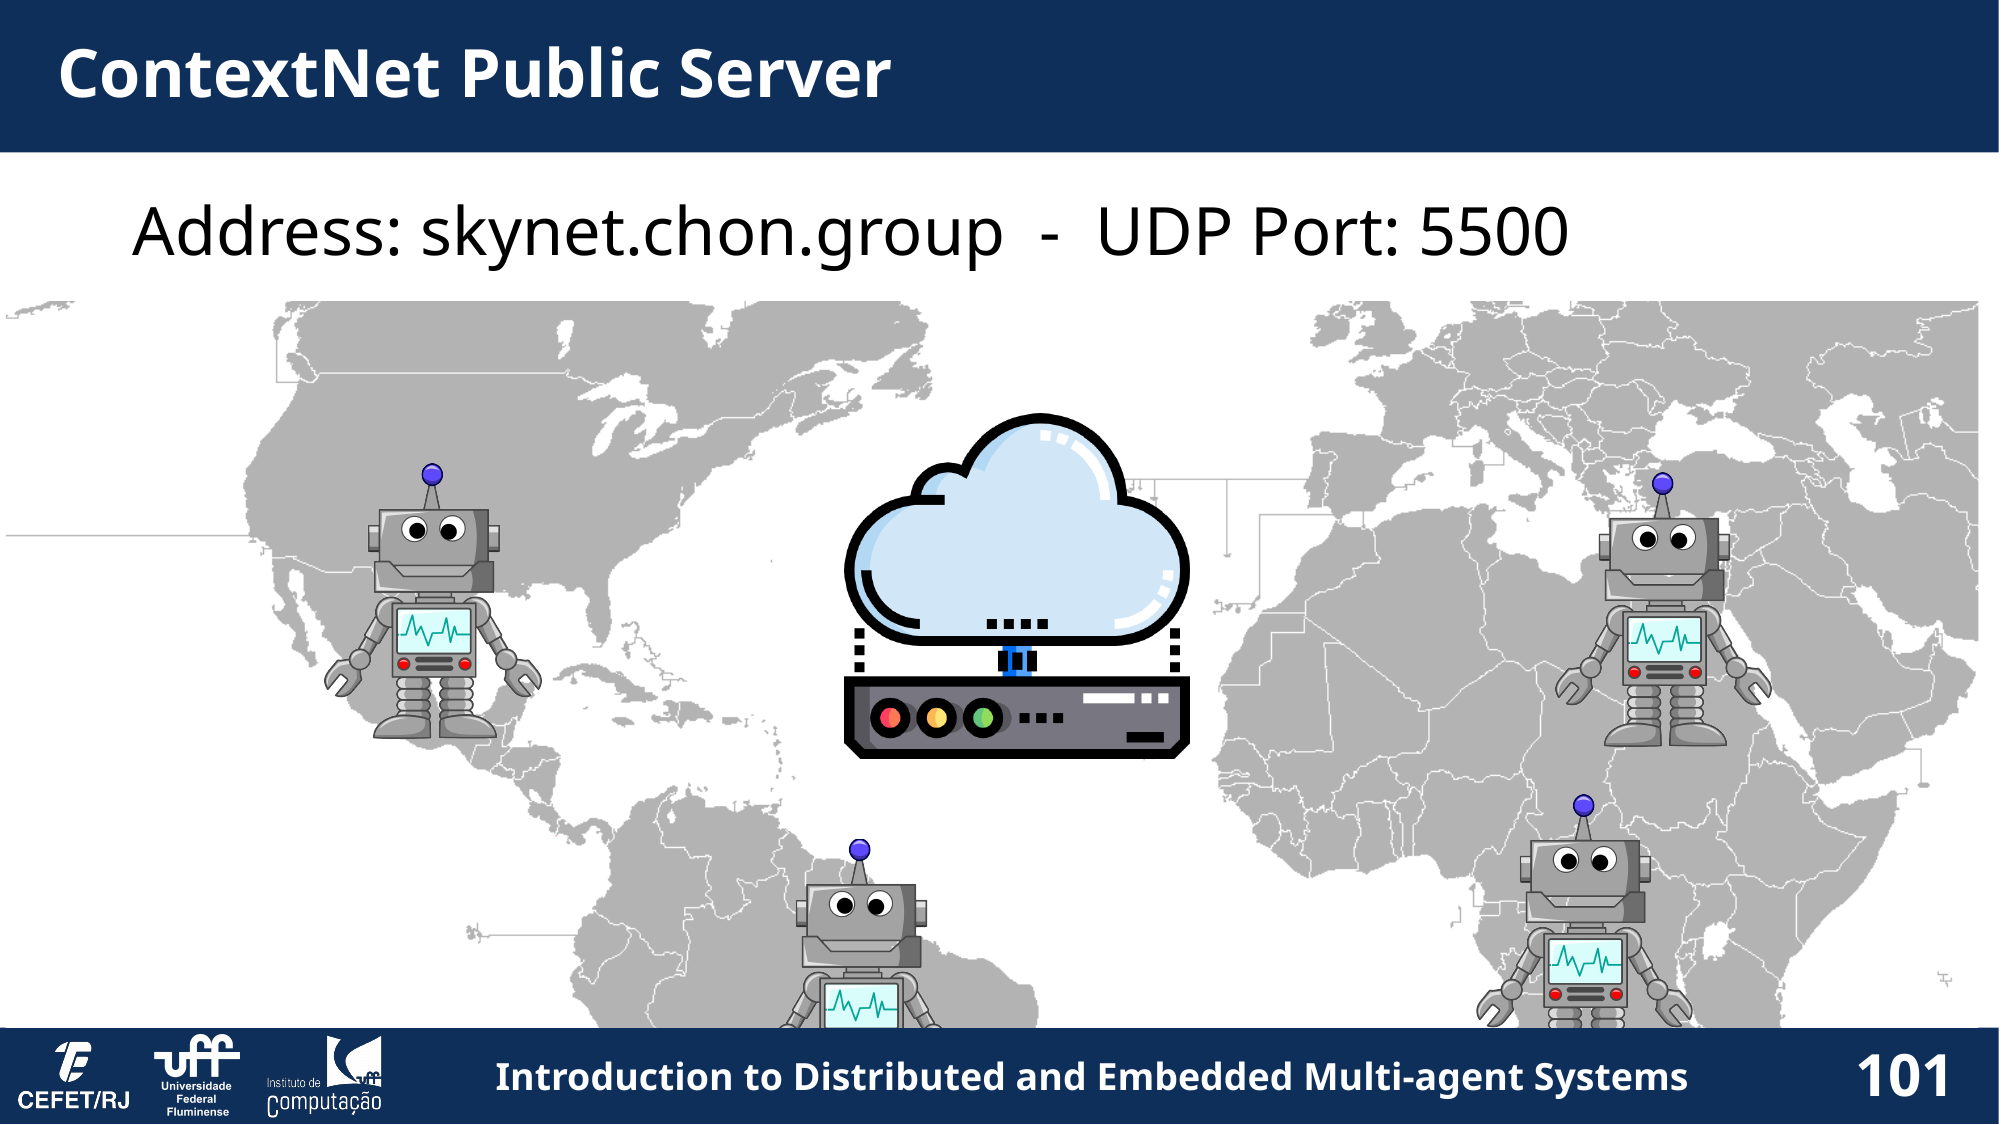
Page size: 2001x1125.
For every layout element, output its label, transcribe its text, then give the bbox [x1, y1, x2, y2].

picture [265, 1033, 383, 1118]
picture [153, 1033, 241, 1121]
text_box Address: skynet.chon.group - UDP Port: 5500 [118, 177, 1877, 274]
text_box ContextNet Public Server [25, 23, 1999, 119]
picture [5, 301, 1979, 1125]
